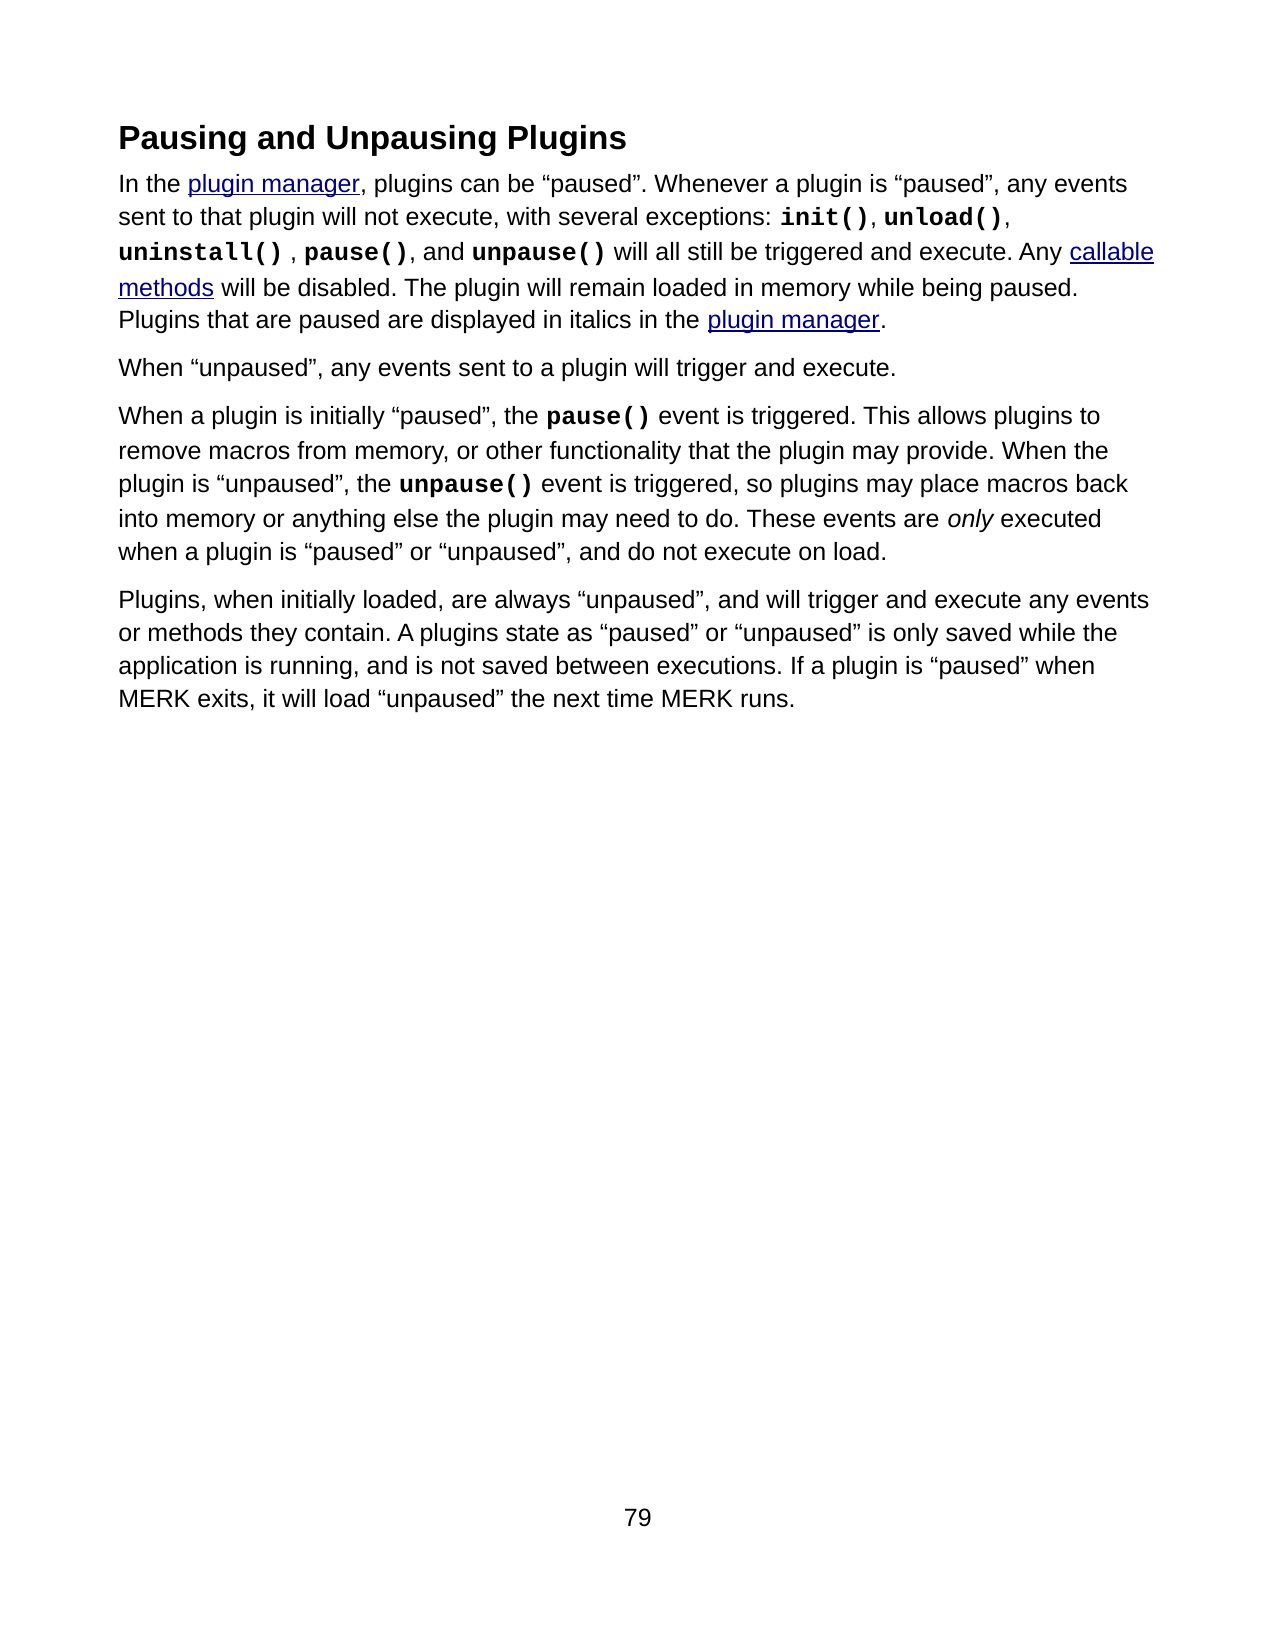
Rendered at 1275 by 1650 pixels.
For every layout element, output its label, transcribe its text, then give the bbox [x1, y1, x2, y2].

text In the plugin manager, plugins can be “paused”. Whenever a plugin is “paused”, any events sent to that plugin will not execute, with several exceptions: init(), unload(), uninstall() , pause(), and unpause() will all still be triggered and execute. Any callable methods will be disabled. The plugin will remain loaded in memory while being paused. Plugins that are paused are displayed in italics in the plugin manager. [118, 169, 1157, 334]
text When a plugin is initially “paused”, the pause() event is triggered. This allows plugins to remove macros from memory, or other functionality that the plugin may provide. When the plugin is “unpaused”, the unpause() event is triggered, so plugins may place macros back into memory or anything else the plugin may need to do. These events are only executed when a plugin is “paused” or “unpaused”, and do not execute on load. [118, 401, 1157, 566]
subtitle Pausing and Unpausing Plugins [118, 118, 1157, 157]
text When “unpaused”, any events sent to a plugin will trigger and execute. [118, 353, 1157, 382]
text Plugins, when initially loaded, are always “unpaused”, and will trigger and execute any events or methods they contain. A plugins state as “paused” or “unpaused” is only saved while the application is running, and is not saved between executions. If a plugin is “paused” when MERK exits, it will load “unpaused” the next time MERK runs. [118, 585, 1157, 713]
